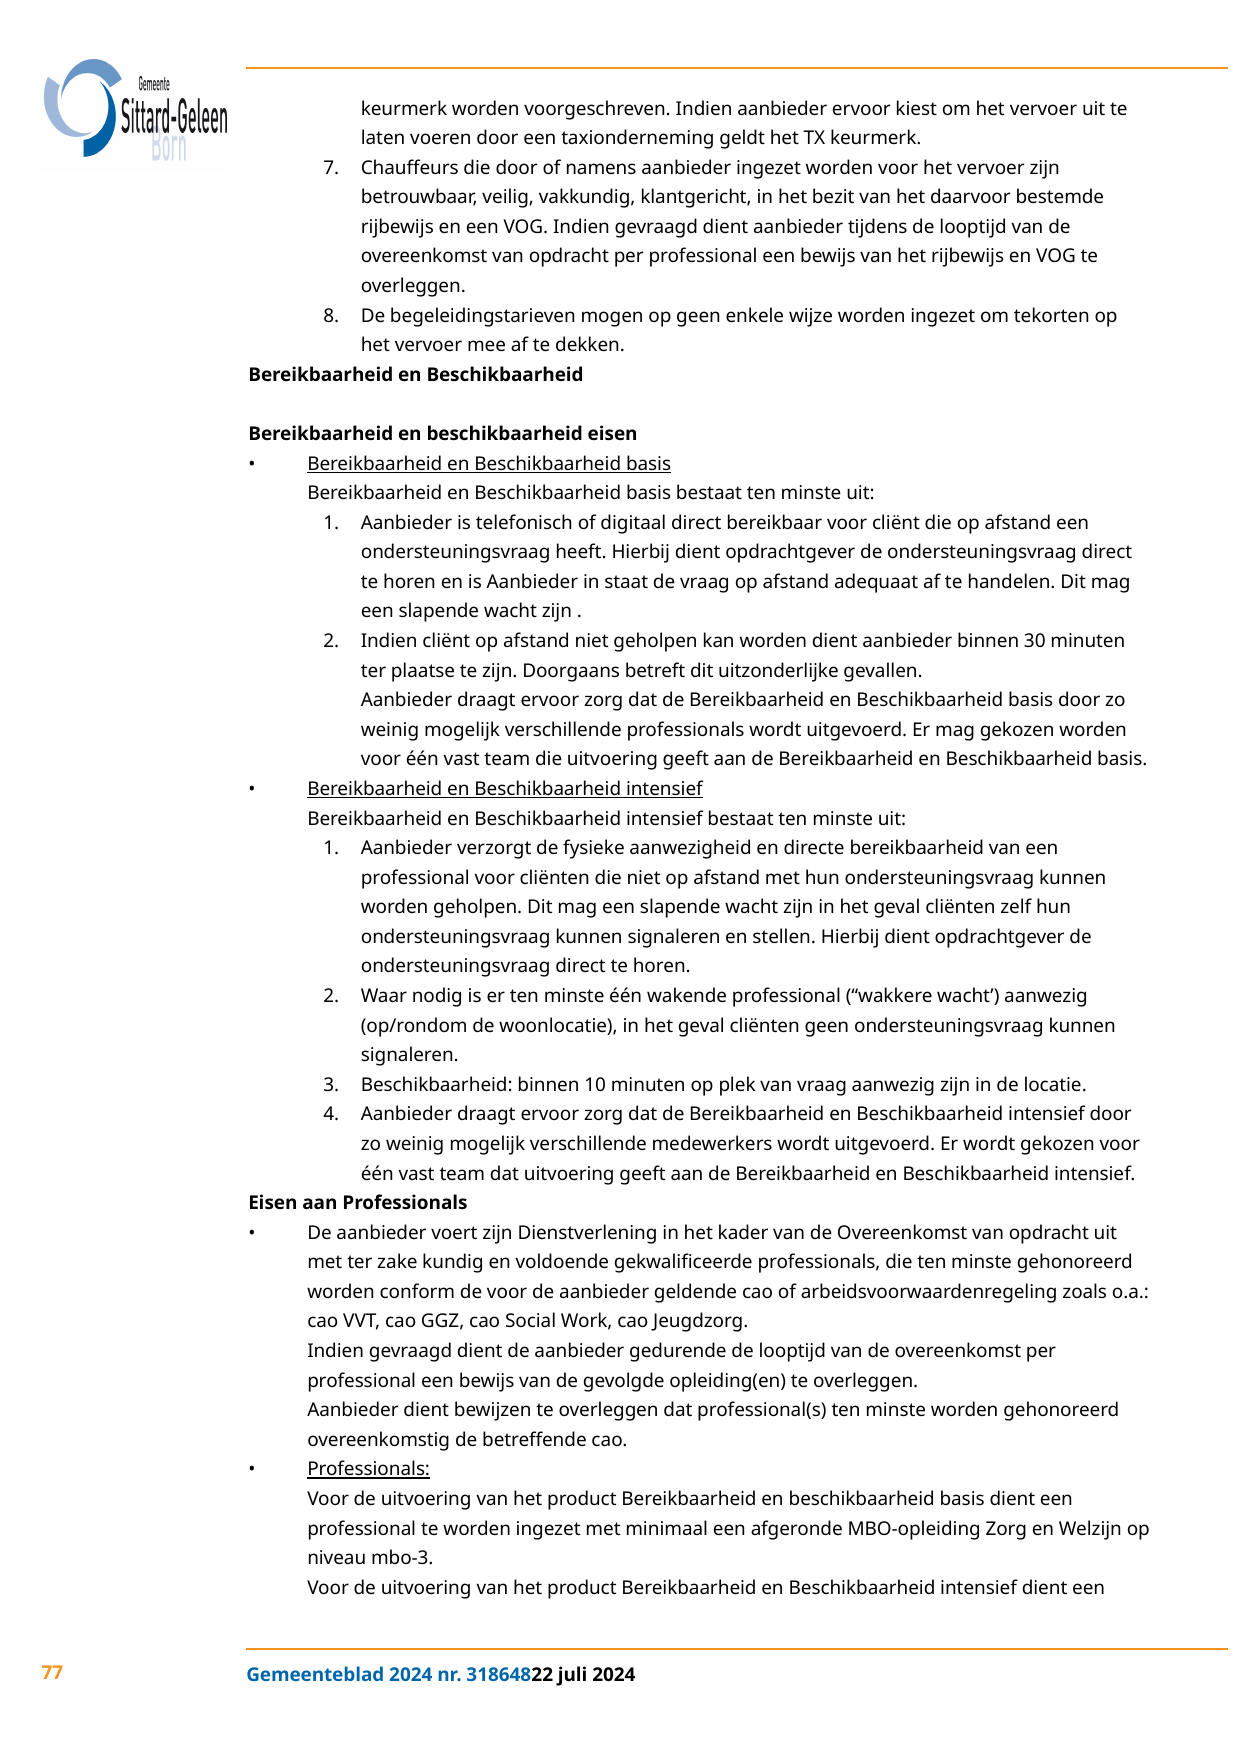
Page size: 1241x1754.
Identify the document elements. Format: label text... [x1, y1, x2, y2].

list De begeleidingstarieven mogen op geen enkele wijze worden ingezet om tekorten op het vervoer mee af te dekken. [323, 302, 1152, 357]
text Bereikbaarheid en Beschikbaarheid [248, 361, 1152, 387]
list Waar nodig is er ten minste één wakende professional (“wakkere wacht’) aanwezig (op/rondom de woonlocatie), in het geval cliënten geen ondersteuningsvraag kunnen signaleren. [323, 982, 1152, 1067]
list Bereikbaarheid en Beschikbaarheid basis bestaat ten minste uit: [248, 479, 1152, 505]
list Indien cliënt op afstand niet geholpen kan worden dient aanbieder binnen 30 minuten ter plaatse te zijn. Doorgaans betreft dit uitzonderlijke gevallen. [323, 627, 1152, 683]
list Professionals: [248, 1456, 1152, 1481]
list Chauffeurs die door of namens aanbieder ingezet worden voor het vervoer zijn betrouwbaar, veilig, vakkundig, klantgericht, in het bezit van het daarvoor bestemde rijbewijs en een VOG. Indien gevraagd dient aanbieder tijdens de looptijd van de overeenkomst van opdracht per professional een bewijs van het rijbewijs en VOG te overleggen. [323, 154, 1152, 298]
list Aanbieder is telefonisch of digitaal direct bereikbaar voor cliënt die op afstand een ondersteuningsvraag heeft. Hierbij dient opdrachtgever de ondersteuningsvraag direct te horen en is Aanbieder in staat de vraag op afstand adequaat af te handelen. Dit mag een slapende wacht zijn . [323, 509, 1152, 623]
list Indien gevraagd dient de aanbieder gedurende de looptijd van de overeenkomst per professional een bewijs van de gevolgde opleiding(en) te overleggen. [248, 1337, 1152, 1393]
list Voor de uitvoering van het product Bereikbaarheid en beschikbaarheid basis dient een professional te worden ingezet met minimaal een afgeronde MBO-opleiding Zorg en Welzijn op niveau mbo-3. [248, 1485, 1152, 1570]
list Aanbieder dient bewijzen te overleggen dat professional(s) ten minste worden gehonoreerd overeenkomstig de betreffende cao. [248, 1396, 1152, 1452]
list Voor de uitvoering van het product Bereikbaarheid en Beschikbaarheid intensief dient een [248, 1574, 1152, 1600]
list Beschikbaarheid: binnen 10 minuten op plek van vraag aanwezig zijn in de locatie. [323, 1071, 1152, 1097]
list Aanbieder draagt ervoor zorg dat de Bereikbaarheid en Beschikbaarheid intensief door zo weinig mogelijk verschillende medewerkers wordt uitgevoerd. Er wordt gekozen voor één vast team dat uitvoering geeft aan de Bereikbaarheid en Beschikbaarheid intensief. [323, 1101, 1152, 1186]
list Bereikbaarheid en Beschikbaarheid intensief bestaat ten minste uit: [248, 805, 1152, 831]
list keurmerk worden voorgeschreven. Indien aanbieder ervoor kiest om het vervoer uit te laten voeren door een taxionderneming geldt het TX keurmerk. [323, 95, 1152, 150]
text Eisen aan Professionals [248, 1189, 1152, 1215]
list De aanbieder voert zijn Dienstverlening in het kader van de Overeenkomst van opdracht uit met ter zake kundig en voldoende gekwalificeerde professionals, die ten minste gehonoreerd worden conform de voor de aanbieder geldende cao of arbeidsvoorwaardenregeling zoals o.a.: cao VVT, cao GGZ, cao Social Work, cao Jeugdzorg. [248, 1219, 1152, 1333]
list Bereikbaarheid en Beschikbaarheid intensief [248, 775, 1152, 801]
text Bereikbaarheid en beschikbaarheid eisen [248, 420, 1152, 446]
list Aanbieder draagt ervoor zorg dat de Bereikbaarheid en Beschikbaarheid basis door zo weinig mogelijk verschillende professionals wordt uitgevoerd. Er mag gekozen worden voor één vast team die uitvoering geeft aan de Bereikbaarheid en Beschikbaarheid basis. [323, 686, 1152, 771]
picture [41, 47, 231, 172]
list Bereikbaarheid en Beschikbaarheid basis [248, 450, 1152, 476]
list Aanbieder verzorgt de fysieke aanwezigheid en directe bereikbaarheid van een professional voor cliënten die niet op afstand met hun ondersteuningsvraag kunnen worden geholpen. Dit mag een slapende wacht zijn in het geval cliënten zelf hun ondersteuningsvraag kunnen signaleren en stellen. Hierbij dient opdrachtgever de ondersteuningsvraag direct te horen. [323, 834, 1152, 978]
